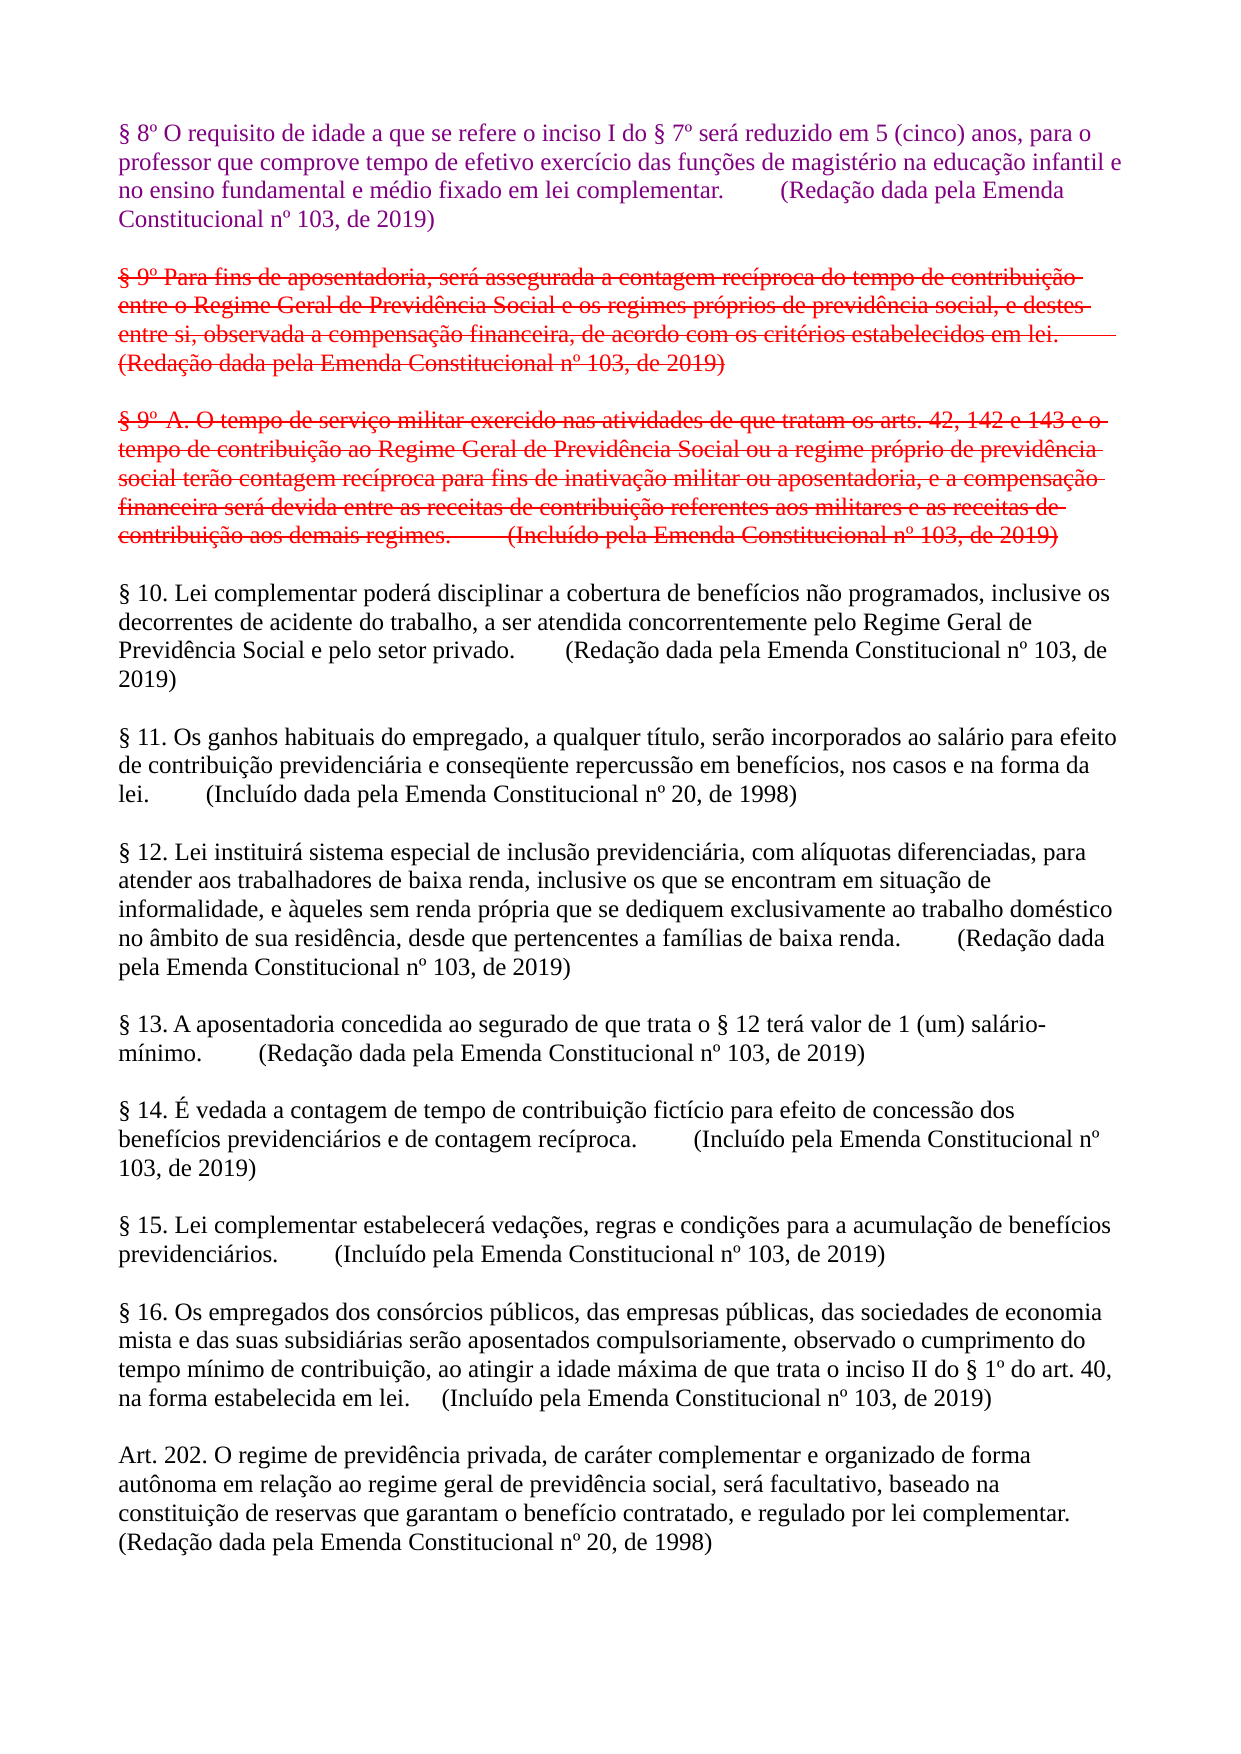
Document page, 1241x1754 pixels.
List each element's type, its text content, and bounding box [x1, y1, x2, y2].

text § 12. Lei instituirá sistema especial de inclusão previdenciária, com alíquotas diferenciadas, para atender aos trabalhadores de baixa renda, inclusive os que se encontram em situação de informalidade, e àqueles sem renda própria que se dediquem exclusivamente ao trabalho doméstico no âmbito de sua residência, desde que pertencentes a famílias de baixa renda. (Redação dada pela Emenda Constitucional nº 103, de 2019) [118, 837, 1122, 981]
text § 11. Os ganhos habituais do empregado, a qualquer título, serão incorporados ao salário para efeito de contribuição previdenciária e conseqüente repercussão em benefícios, nos casos e na forma da lei. (Incluído dada pela Emenda Constitucional nº 20, de 1998) [118, 722, 1122, 808]
text § 9º-A. O tempo de serviço militar exercido nas atividades de que tratam os arts. 42, 142 e 143 e o tempo de contribuição ao Regime Geral de Previdência Social ou a regime próprio de previdência social terão contagem recíproca para fins de inativação militar ou aposentadoria, e a compensação financeira será devida entre as receitas de contribuição referentes aos militares e as receitas de contribuição aos demais regimes. (Incluído pela Emenda Constitucional nº 103, de 2019) [118, 406, 1122, 549]
text Art. 202. O regime de previdência privada, de caráter complementar e organizado de forma autônoma em relação ao regime geral de previdência social, será facultativo, baseado na constituição de reservas que garantam o benefício contratado, e regulado por lei complementar. (Redação dada pela Emenda Constitucional nº 20, de 1998) [118, 1441, 1122, 1556]
text § 15. Lei complementar estabelecerá vedações, regras e condições para a acumulação de benefícios previdenciários. (Incluído pela Emenda Constitucional nº 103, de 2019) [118, 1211, 1122, 1268]
text § 13. A aposentadoria concedida ao segurado de que trata o § 12 terá valor de 1 (um) salário-mínimo. (Redação dada pela Emenda Constitucional nº 103, de 2019) [118, 1009, 1122, 1067]
text § 9º Para fins de aposentadoria, será assegurada a contagem recíproca do tempo de contribuição entre o Regime Geral de Previdência Social e os regimes próprios de previdência social, e destes entre si, observada a compensação financeira, de acordo com os critérios estabelecidos em lei. (Redação dada pela Emenda Constitucional nº 103, de 2019) [118, 262, 1122, 377]
text § 16. Os empregados dos consórcios públicos, das empresas públicas, das sociedades de economia mista e das suas subsidiárias serão aposentados compulsoriamente, observado o cumprimento do tempo mínimo de contribuição, ao atingir a idade máxima de que trata o inciso II do § 1º do art. 40, na forma estabelecida em lei. (Incluído pela Emenda Constitucional nº 103, de 2019) [118, 1297, 1122, 1412]
text § 14. É vedada a contagem de tempo de contribuição fictício para efeito de concessão dos benefícios previdenciários e de contagem recíproca. (Incluído pela Emenda Constitucional nº 103, de 2019) [118, 1096, 1122, 1182]
text § 8º O requisito de idade a que se refere o inciso I do § 7º será reduzido em 5 (cinco) anos, para o professor que comprove tempo de efetivo exercício das funções de magistério na educação infantil e no ensino fundamental e médio fixado em lei complementar. (Redação dada pela Emenda Constitucional nº 103, de 2019) [118, 118, 1122, 233]
text § 10. Lei complementar poderá disciplinar a cobertura de benefícios não programados, inclusive os decorrentes de acidente do trabalho, a ser atendida concorrentemente pelo Regime Geral de Previdência Social e pelo setor privado. (Redação dada pela Emenda Constitucional nº 103, de 2019) [118, 578, 1122, 693]
